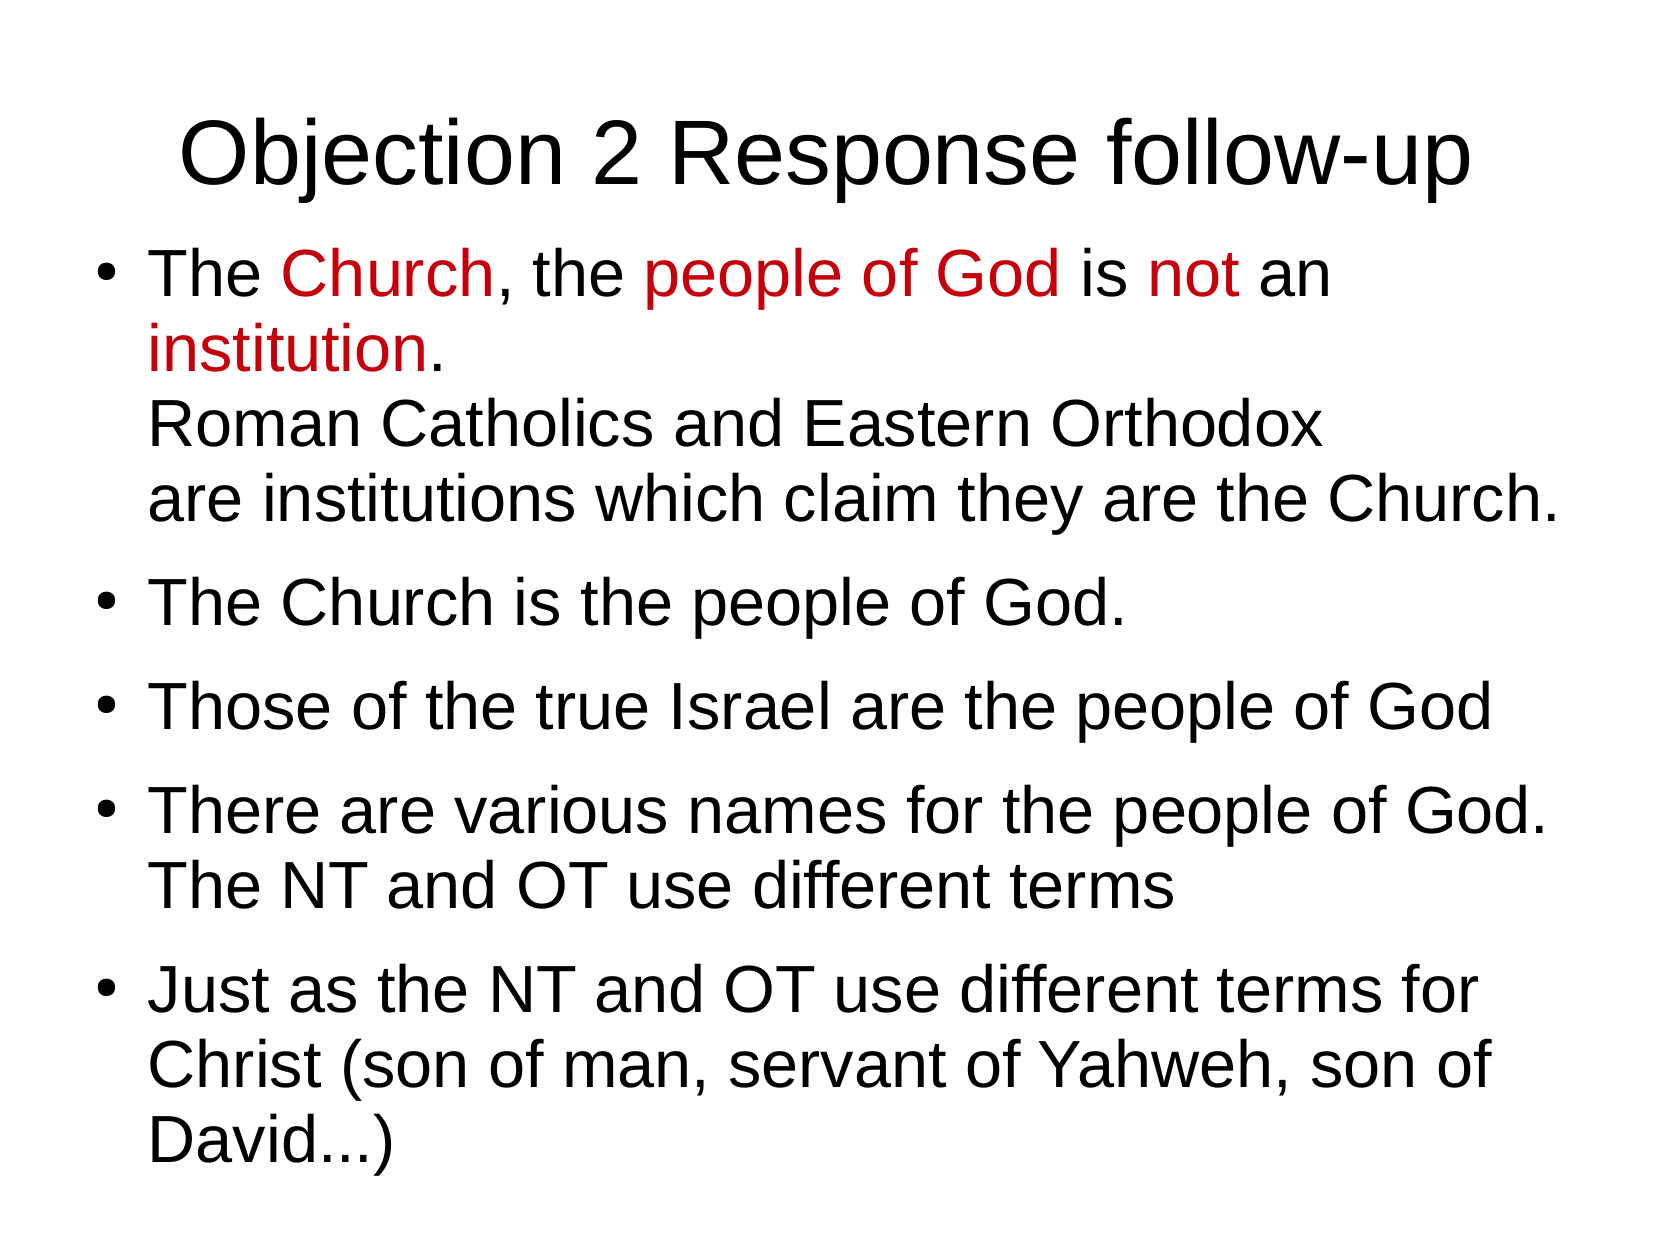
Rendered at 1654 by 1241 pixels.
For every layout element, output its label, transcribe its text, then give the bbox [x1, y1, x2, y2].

list The Church, the people of God is not an institution. Roman Catholics and Eastern Orthodox are institutions which claim they are the Church. The Church is the people of God. Those of the true Israel are the people of God There are various names for the people of God. The NT and OT use different terms Just as the NT and OT use different terms for Christ (son of man, servant of Yahweh, son of David...) [76, 236, 1565, 1177]
title Objection 2 Response follow-up [82, 49, 1571, 257]
